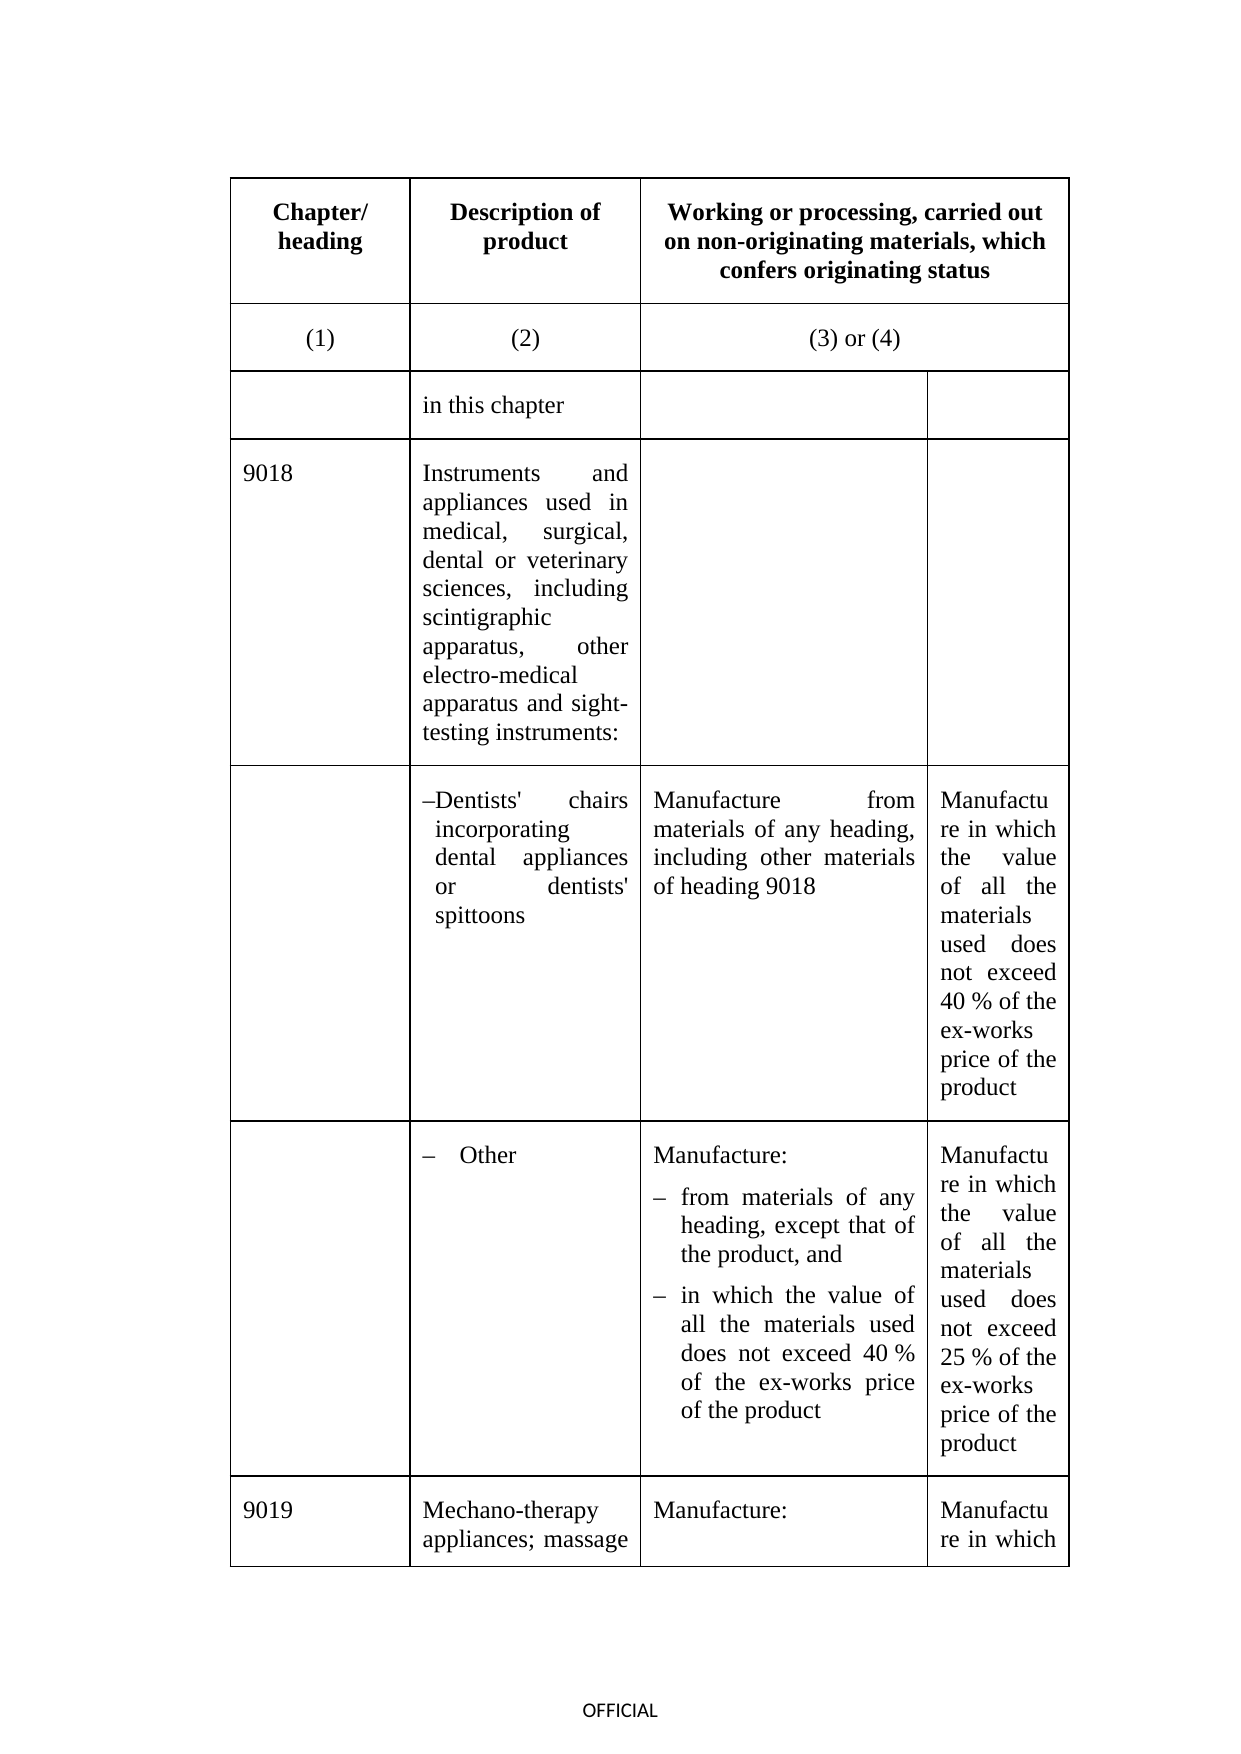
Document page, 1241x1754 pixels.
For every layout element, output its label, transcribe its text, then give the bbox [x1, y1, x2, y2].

table_cell [411, 1122, 640, 1475]
table_cell [231, 766, 409, 1120]
table_cell Manufacture in which the value of all the materials used does not exceed 25 % of the ex-works price of the product [928, 1122, 1068, 1475]
table_cell [231, 372, 409, 438]
table_cell (2) [411, 304, 640, 370]
table_cell 9019 [231, 1477, 409, 1566]
table_cell 9018 [231, 440, 409, 765]
table_header – [423, 1134, 459, 1175]
table_cell Manufacture in which the value of all the materials used does not exceed 40 % of the ex-works price of the product [928, 766, 1068, 1120]
table_cell (1) [231, 304, 409, 370]
table_header – [423, 779, 435, 802]
table_cell Mechano-therapy appliances; massage [411, 1477, 640, 1566]
table_header Description of product [411, 179, 640, 302]
table_cell Manufacture: [641, 1477, 927, 1566]
table_cell [928, 440, 1068, 765]
table_header from materials of any heading, except that of the product, and [681, 1175, 915, 1274]
table_cell Instruments and appliances used in medical, surgical, dental or veterinary sciences, including scintigraphic apparatus, other electro-medical apparatus and sight-testing instruments: [411, 440, 640, 765]
table_header Dentists' chairs incorporating dental appliances or dentists' spittoons [435, 779, 628, 935]
table_cell [928, 372, 1068, 438]
table_cell [411, 766, 640, 1120]
table_cell in which the value of all the materials used does not exceed 40 % of the ex-works price of the product [681, 1274, 915, 1430]
table_cell – [653, 1274, 681, 1430]
table_cell [641, 440, 927, 765]
table_cell (3) or (4) [641, 304, 1068, 370]
table_cell Manufacture: [641, 1122, 927, 1475]
table_header Other [459, 1134, 628, 1175]
table_cell in this chapter [411, 372, 640, 438]
table_cell [231, 1122, 409, 1475]
table_header – [653, 1175, 681, 1274]
table_cell [641, 372, 927, 438]
table_header Working or processing, carried out on non-originating materials, which confers originating status [641, 179, 1068, 302]
table_header Chapter/ heading [231, 179, 409, 302]
table_header – [423, 803, 435, 935]
table_cell Manufacture from materials of any heading, including other materials of heading 9018 [641, 766, 927, 1120]
table_cell Manufacture in which [928, 1477, 1068, 1566]
